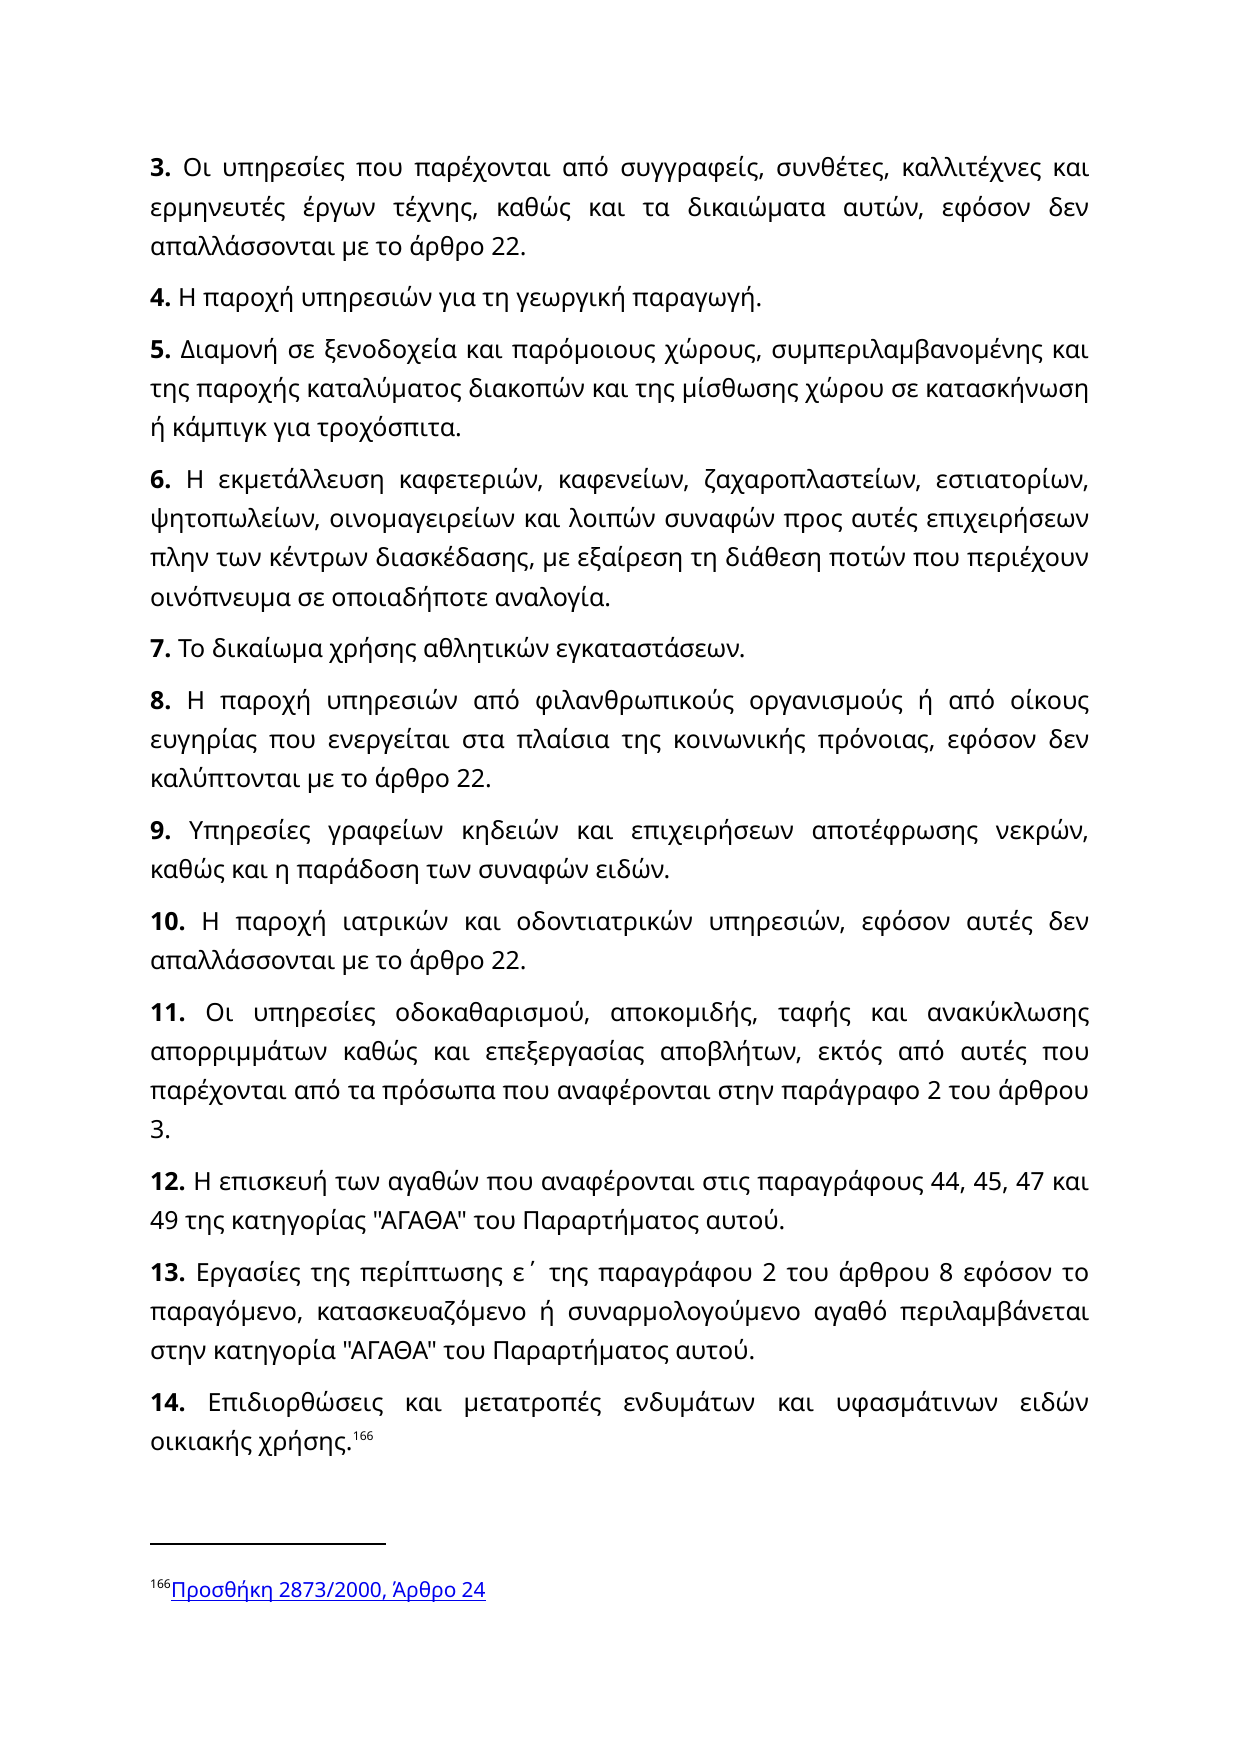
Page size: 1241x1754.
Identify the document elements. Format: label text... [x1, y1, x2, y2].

text 6. Η εκμετάλλευση καφετεριών, καφενείων, ζαχαροπλαστείων, εστιατορίων, ψητοπωλείων, οινομαγειρείων και λοιπών συναφών προς αυτές επιχειρήσεων πλην των κέντρων διασκέδασης, με εξαίρεση τη διάθεση ποτών που περιέχουν οινόπνευμα σε οποιαδήποτε αναλογία. [150, 462, 1090, 613]
text 5. Διαμονή σε ξενοδοχεία και παρόμοιους χώρους, συμπεριλαμβανομένης και της παροχής καταλύματος διακοπών και της μίσθωσης χώρου σε κατασκήνωση ή κάμπιγκ για τροχόσπιτα. [150, 332, 1090, 444]
text Προσθήκη 2873/2000, Άρθρο 24 [150, 1576, 1090, 1604]
text 14. Επιδιορθώσεις και μετατροπές ενδυμάτων και υφασμάτινων ειδών οικιακής χρήσης. [150, 1384, 1090, 1457]
text 4. Η παροχή υπηρεσιών για τη γεωργική παραγωγή. [150, 280, 1090, 314]
text 11. Οι υπηρεσίες οδοκαθαρισμού, αποκομιδής, ταφής και ανακύκλωσης απορριμμάτων καθώς και επεξεργασίας αποβλήτων, εκτός από αυτές που παρέχονται από τα πρόσωπα που αναφέρονται στην παράγραφο 2 του άρθρου 3. [150, 994, 1090, 1146]
text 3. Οι υπηρεσίες που παρέχονται από συγγραφείς, συνθέτες, καλλιτέχνες και ερμηνευτές έργων τέχνης, καθώς και τα δικαιώματα αυτών, εφόσον δεν απαλλάσσονται με το άρθρο 22. [150, 150, 1090, 262]
text 12. Η επισκευή των αγαθών που αναφέρονται στις παραγράφους 44, 45, 47 και 49 της κατηγορίας "ΑΓΑΘΑ" του Παραρτήματος αυτού. [150, 1163, 1090, 1237]
text 9. Υπηρεσίες γραφείων κηδειών και επιχειρήσεων αποτέφρωσης νεκρών, καθώς και η παράδοση των συναφών ειδών. [150, 812, 1090, 886]
text 7. Το δικαίωμα χρήσης αθλητικών εγκαταστάσεων. [150, 631, 1090, 665]
text 13. Εργασίες της περίπτωσης ε΄ της παραγράφου 2 του άρθρου 8 εφόσον το παραγόμενο, κατασκευαζόμενο ή συναρμολογούμενο αγαθό περιλαμβάνεται στην κατηγορία "ΑΓΑΘΑ" του Παραρτήματος αυτού. [150, 1254, 1090, 1367]
text 8. Η παροχή υπηρεσιών από φιλανθρωπικούς οργανισμούς ή από οίκους ευγηρίας που ενεργείται στα πλαίσια της κοινωνικής πρόνοιας, εφόσον δεν καλύπτονται με το άρθρο 22. [150, 682, 1090, 795]
text 10. Η παροχή ιατρικών και οδοντιατρικών υπηρεσιών, εφόσον αυτές δεν απαλλάσσονται με το άρθρο 22. [150, 903, 1090, 977]
